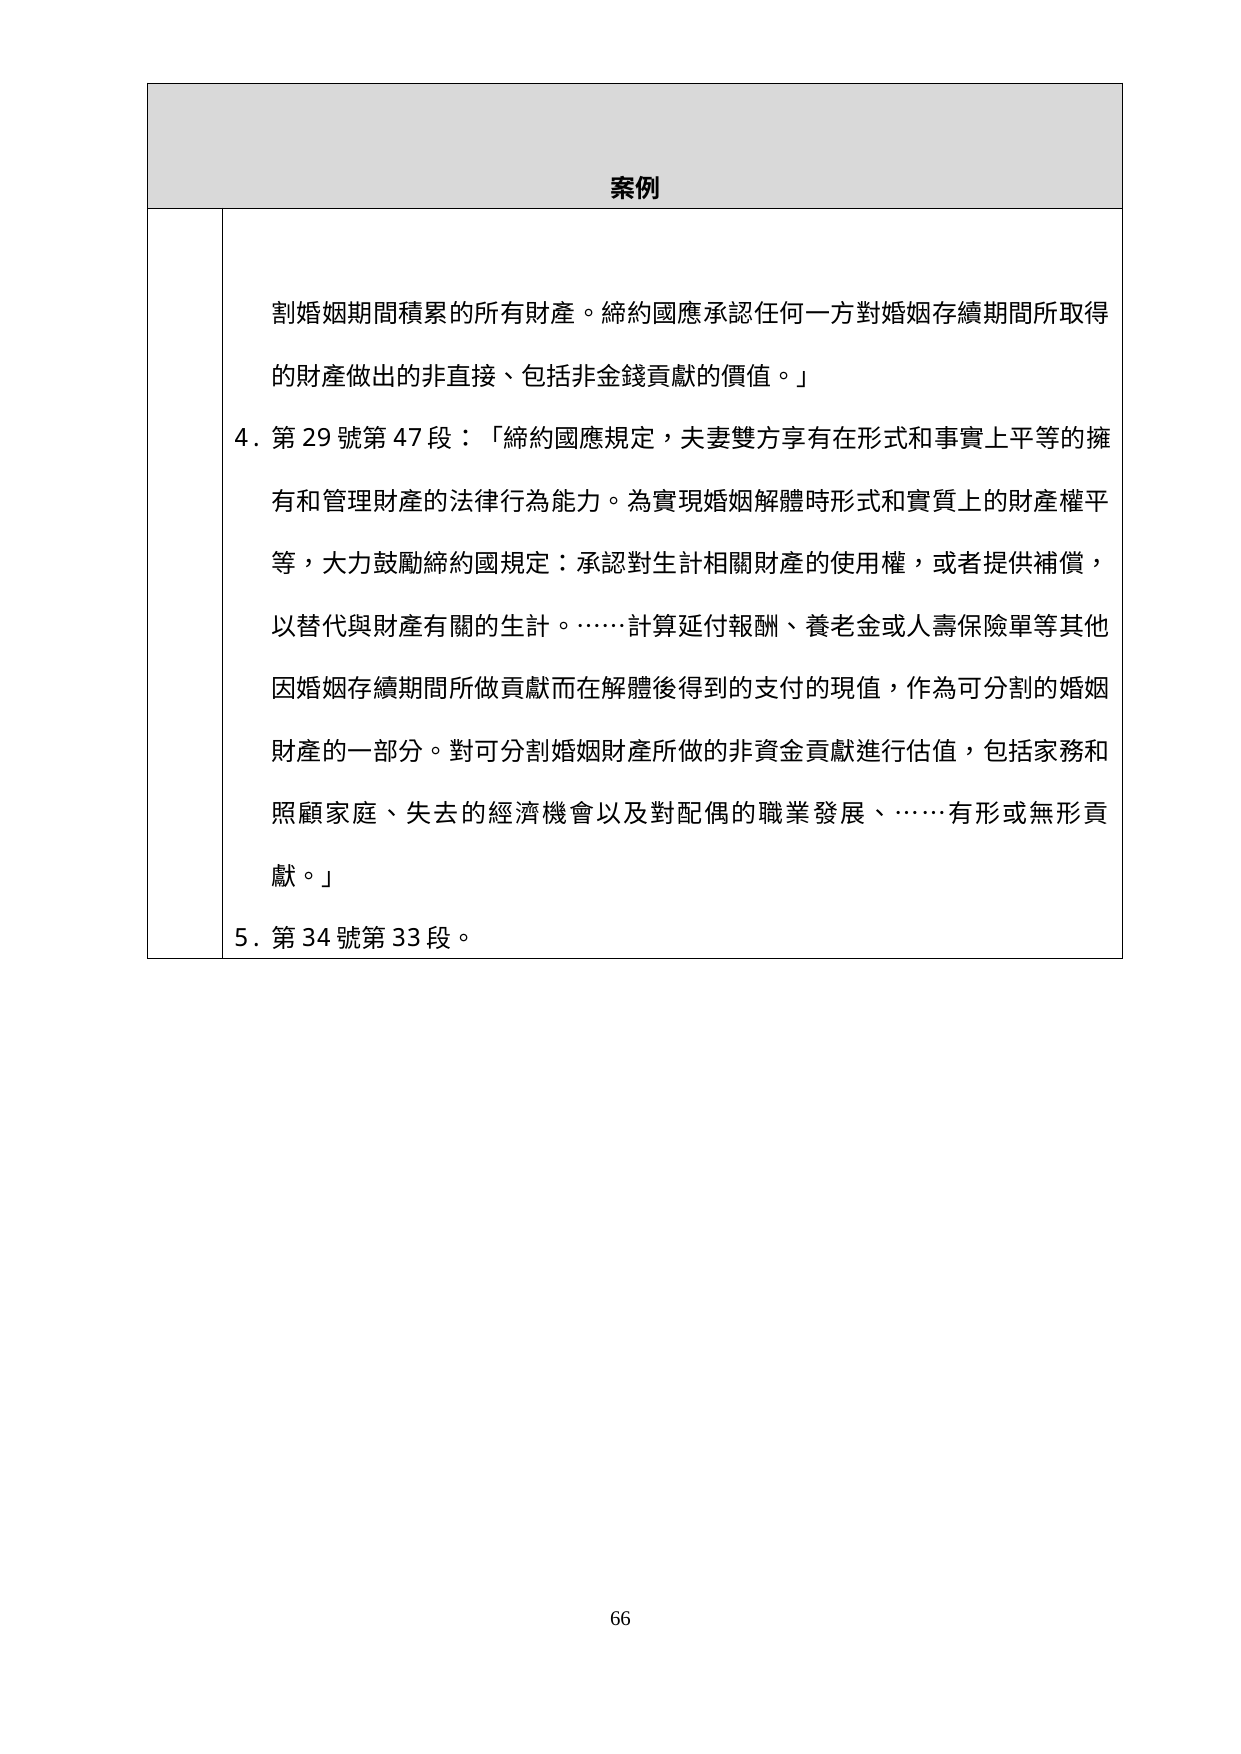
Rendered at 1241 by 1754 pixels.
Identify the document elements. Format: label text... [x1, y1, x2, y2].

table_cell [148, 209, 222, 958]
table_header 案例 [148, 84, 1122, 208]
table_cell 割婚姻期間積累的所有財產。締約國應承認任何一方對婚姻存續期間所取得的財產做出的非直接、包括非金錢貢獻的價值。」 第29號第47段：「締約國應規定，夫妻雙方享有在形式和事實上平等的擁有和管理財產的法律行為能力。為實現婚姻解體時形式和實質上的財產權平等，大力鼓勵締約國規定：承認對生計相關財產的使用權，或者提供補償，以替代與財產有關的生計。……計算延付報酬、養老金或人壽保險單等其他因婚姻存續期間所做貢獻而在解體後得到的支付的現值，作為可分割的婚姻財產的一部分。對可分割婚姻財產所做的非資金貢獻進行估值，包括家務和照顧家庭、失去的經濟機會以及對配偶的職業發展、……有形或無形貢獻。」 第34號第33段。 [223, 209, 1122, 958]
